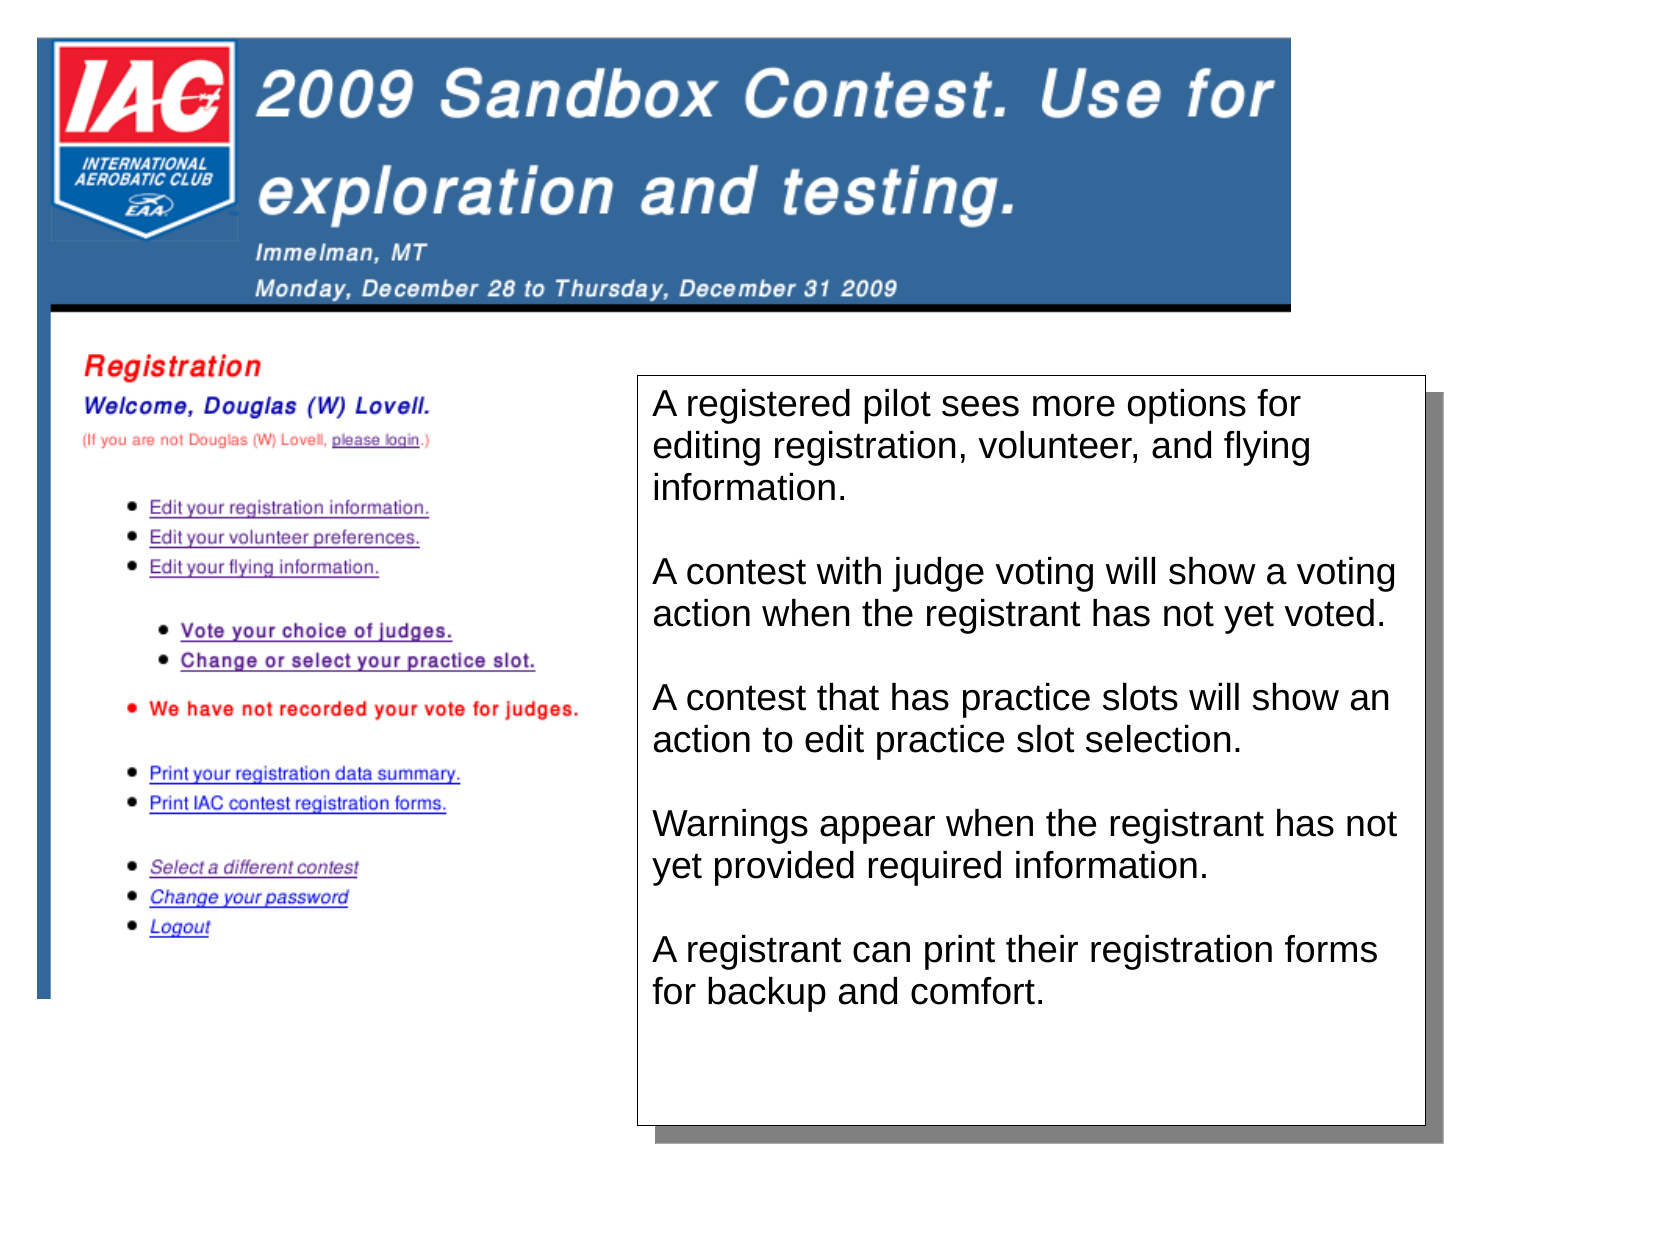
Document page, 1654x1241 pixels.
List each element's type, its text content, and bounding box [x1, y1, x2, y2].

picture [37, 37, 1291, 999]
text_box A registered pilot sees more options for editing registration, volunteer, and flying information. A contest with judge voting will show a voting action when the registrant has not yet voted. A contest that has practice slots will show an action to edit practice slot selection. Warnings appear when the registrant has not yet provided required information. A registrant can print their registration forms for backup and comfort. [637, 375, 1426, 1126]
